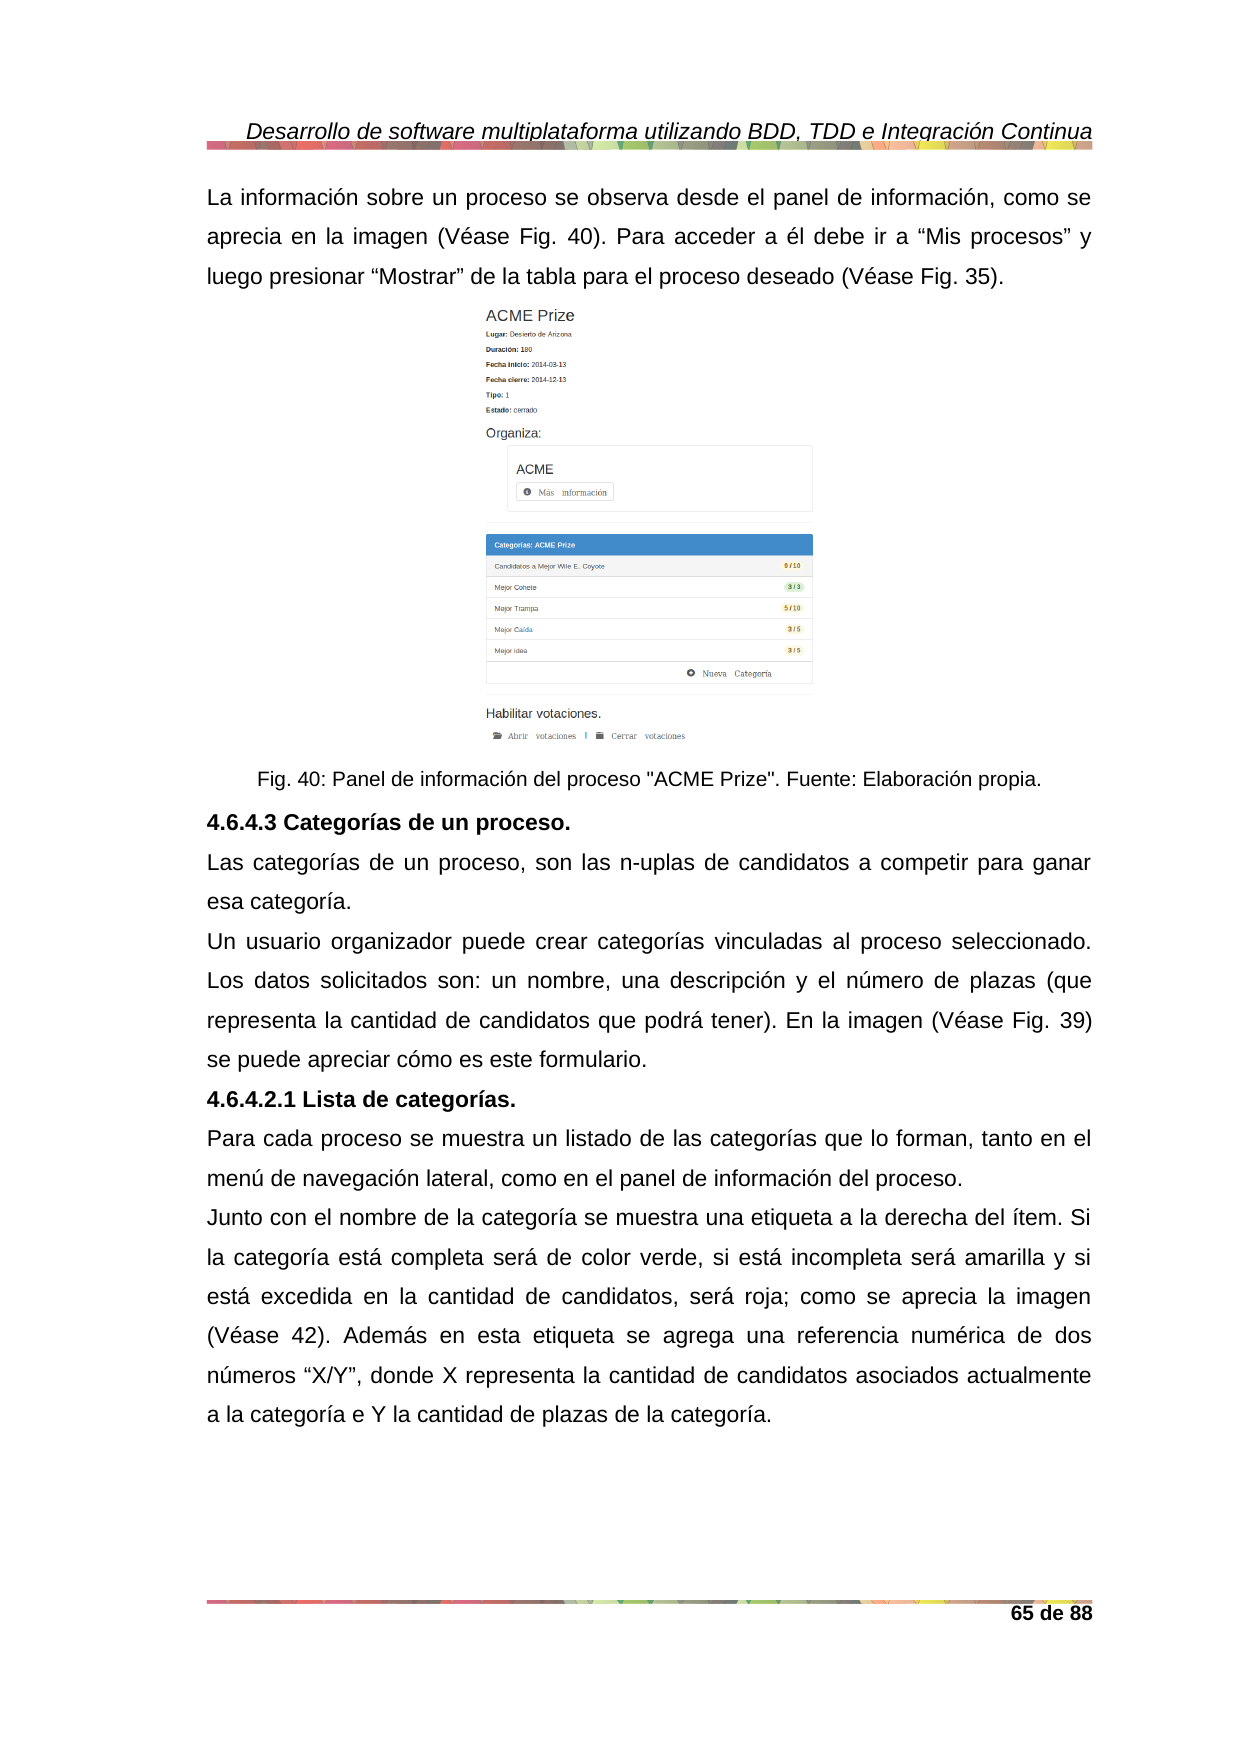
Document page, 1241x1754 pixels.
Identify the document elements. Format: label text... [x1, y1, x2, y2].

text 4.6.4.2.1 Lista de categorías. [207, 1086, 1093, 1112]
text Un usuario organizador puede crear categorías vinculadas al proceso seleccionado. Los datos solicitados son: un nombre, una descripción y el número de plazas (que representa la cantidad de candidatos que podrá tener). En la imagen (Véase Fig. 39) se puede apreciar cómo es este formulario. [207, 928, 1093, 1072]
text 4.6.4.3 Categorías de un proceso. [207, 809, 1093, 836]
text Junto con el nombre de la categoría se muestra una etiqueta a la derecha del ítem. Si la categoría está completa será de color verde, si está incompleta será amarilla y si está excedida en la cantidad de candidatos, será roja; como se aprecia la imagen (Véase 42). Además en esta etiqueta se agrega una referencia numérica de dos números “X/Y”, donde X representa la cantidad de candidatos asociados actualmente a la categoría e Y la cantidad de plazas de la categoría. [207, 1204, 1093, 1428]
table_cell Fig. 40: Panel de información del proceso "ACME Prize". Fuente: Elaboración propia. [207, 749, 1093, 809]
text Las categorías de un proceso, son las n-uplas de candidatos a competir para ganar esa categoría. [207, 849, 1093, 914]
picture [484, 307, 816, 743]
text La información sobre un proceso se observa desde el panel de información, como se aprecia en la imagen (Véase Fig. 40). Para acceder a él debe ir a “Mis procesos” y luego presionar “Mostrar” de la tabla para el proceso deseado (Véase Fig. 35). [207, 184, 1093, 289]
table_header [207, 302, 1093, 749]
text Para cada proceso se muestra un listado de las categorías que lo forman, tanto en el menú de navegación lateral, como en el panel de información del proceso. [207, 1125, 1093, 1191]
